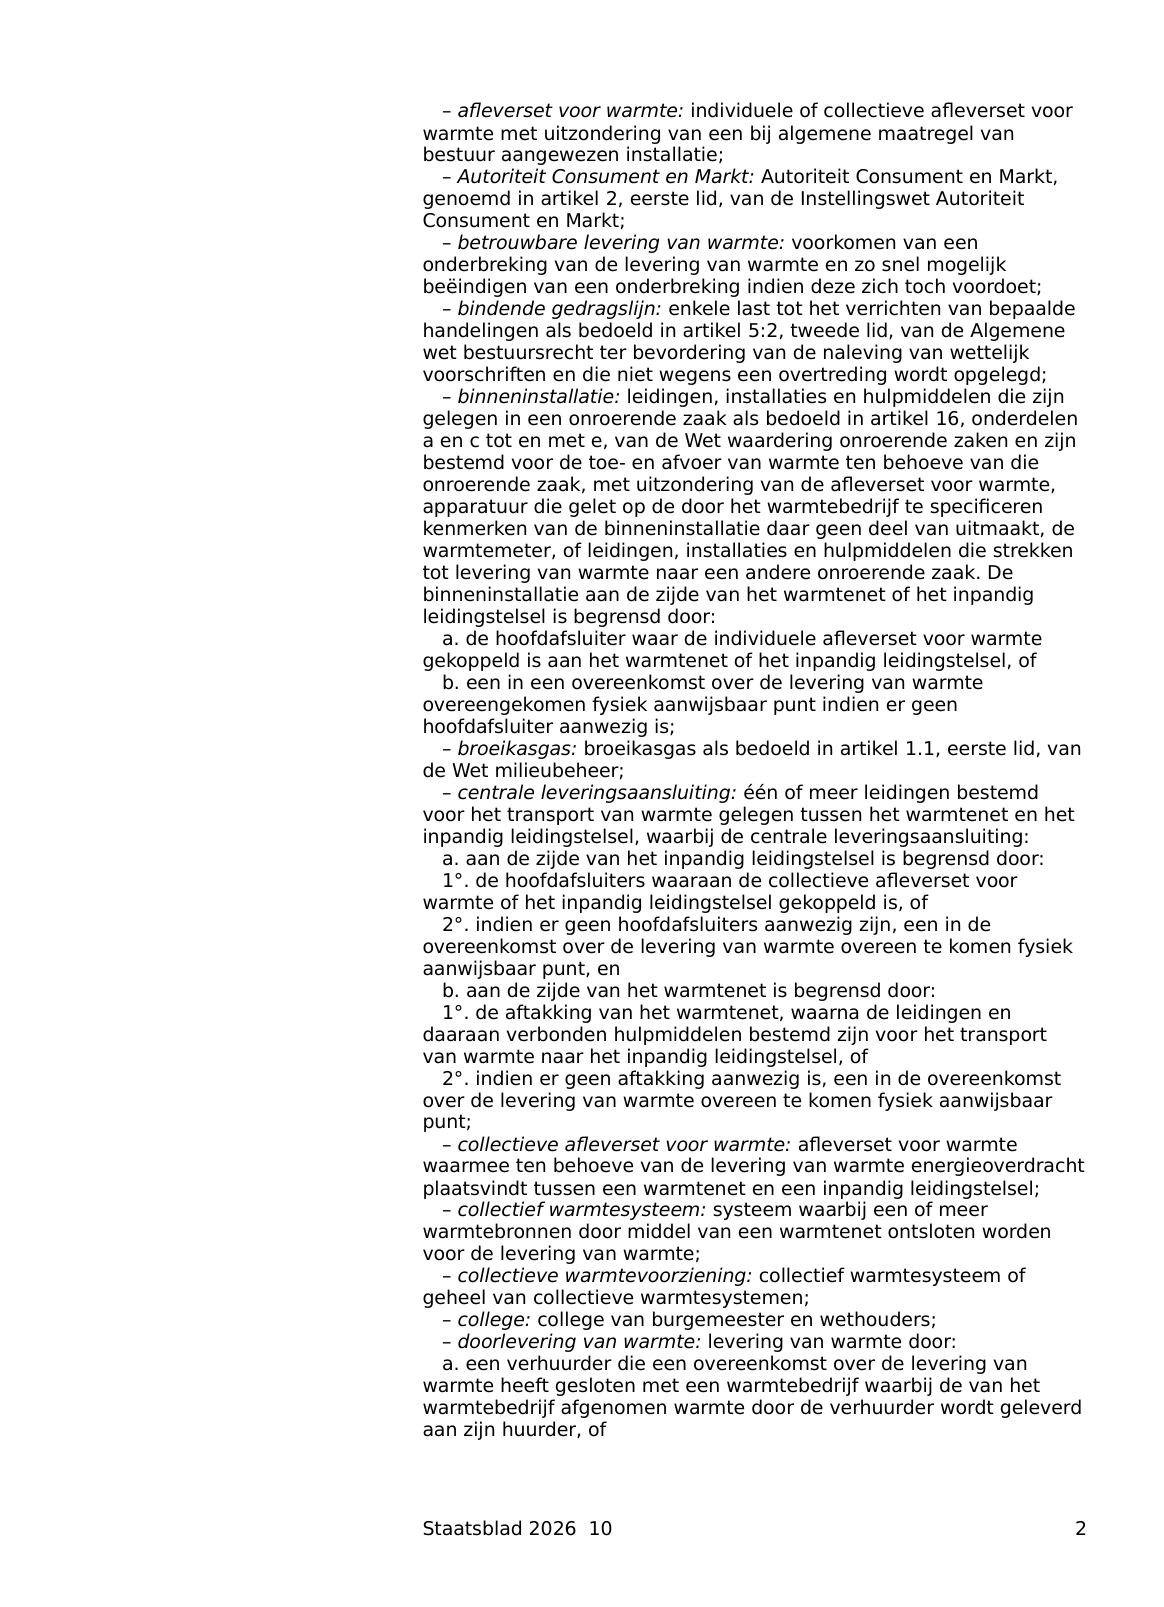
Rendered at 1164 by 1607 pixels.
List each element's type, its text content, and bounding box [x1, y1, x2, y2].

text b. een in een overeenkomst over de levering van warmte overeengekomen fysiek aanwijsbaar punt indien er geen hoofdafsluiter aanwezig is; [422, 672, 1087, 738]
text a. een verhuurder die een overeenkomst over de levering van warmte heeft gesloten met een warmtebedrijf waarbij de van het warmtebedrijf afgenomen warmte door de verhuurder wordt geleverd aan zijn huurder, of [422, 1353, 1087, 1441]
text a. de hoofdafsluiter waar de individuele afleverset voor warmte gekoppeld is aan het warmtenet of het inpandig leidingstelsel, of [422, 628, 1087, 672]
text 1°. de aftakking van het warmtenet, waarna de leidingen en daaraan verbonden hulpmiddelen bestemd zijn voor het transport van warmte naar het inpandig leidingstelsel, of [422, 1002, 1087, 1067]
text 2°. indien er geen hoofdafsluiters aanwezig zijn, een in de overeenkomst over de levering van warmte overeen te komen fysiek aanwijsbaar punt, en [422, 914, 1087, 979]
text – broeikasgas: broeikasgas als bedoeld in artikel 1.1, eerste lid, van de Wet milieubeheer; [422, 738, 1087, 782]
text – bindende gedragslijn: enkele last tot het verrichten van bepaalde handelingen als bedoeld in artikel 5:2, tweede lid, van de Algemene wet bestuursrecht ter bevordering van de naleving van wettelijk voorschriften en die niet wegens een overtreding wordt opgelegd; [422, 298, 1087, 386]
text – Autoriteit Consument en Markt: Autoriteit Consument en Markt, genoemd in artikel 2, eerste lid, van de Instellingswet Autoriteit Consument en Markt; [422, 166, 1087, 232]
text – doorlevering van warmte: levering van warmte door: [422, 1331, 1087, 1353]
text – collectieve afleverset voor warmte: afleverset voor warmte waarmee ten behoeve van de levering van warmte energieoverdracht plaatsvindt tussen een warmtenet en een inpandig leidingstelsel; [422, 1133, 1087, 1199]
text b. aan de zijde van het warmtenet is begrensd door: [422, 979, 1087, 1002]
text – centrale leveringsaansluiting: één of meer leidingen bestemd voor het transport van warmte gelegen tussen het warmtenet en het inpandig leidingstelsel, waarbij de centrale leveringsaansluiting: [422, 782, 1087, 848]
text – afleverset voor warmte: individuele of collectieve afleverset voor warmte met uitzondering van een bij algemene maatregel van bestuur aangewezen installatie; [422, 100, 1087, 166]
text 1°. de hoofdafsluiters waaraan de collectieve afleverset voor warmte of het inpandig leidingstelsel gekoppeld is, of [422, 870, 1087, 914]
text 2°. indien er geen aftakking aanwezig is, een in de overeenkomst over de levering van warmte overeen te komen fysiek aanwijsbaar punt; [422, 1067, 1087, 1133]
text – betrouwbare levering van warmte: voorkomen van een onderbreking van de levering van warmte en zo snel mogelijk beëindigen van een onderbreking indien deze zich toch voordoet; [422, 232, 1087, 298]
text – binneninstallatie: leidingen, installaties en hulpmiddelen die zijn gelegen in een onroerende zaak als bedoeld in artikel 16, onderdelen a en c tot en met e, van de Wet waardering onroerende zaken en zijn bestemd voor de toe- en afvoer van warmte ten behoeve van die onroerende zaak, met uitzondering van de afleverset voor warmte, apparatuur die gelet op de door het warmtebedrijf te specificeren kenmerken van de binneninstallatie daar geen deel van uitmaakt, de warmtemeter, of leidingen, installaties en hulpmiddelen die strekken tot levering van warmte naar een andere onroerende zaak. De binneninstallatie aan de zijde van het warmtenet of het inpandig leidingstelsel is begrensd door: [422, 386, 1087, 628]
text – collectieve warmtevoorziening: collectief warmtesysteem of geheel van collectieve warmtesystemen; [422, 1265, 1087, 1309]
text a. aan de zijde van het inpandig leidingstelsel is begrensd door: [422, 848, 1087, 870]
text – college: college van burgemeester en wethouders; [422, 1309, 1087, 1331]
text – collectief warmtesysteem: systeem waarbij een of meer warmtebronnen door middel van een warmtenet ontsloten worden voor de levering van warmte; [422, 1199, 1087, 1265]
